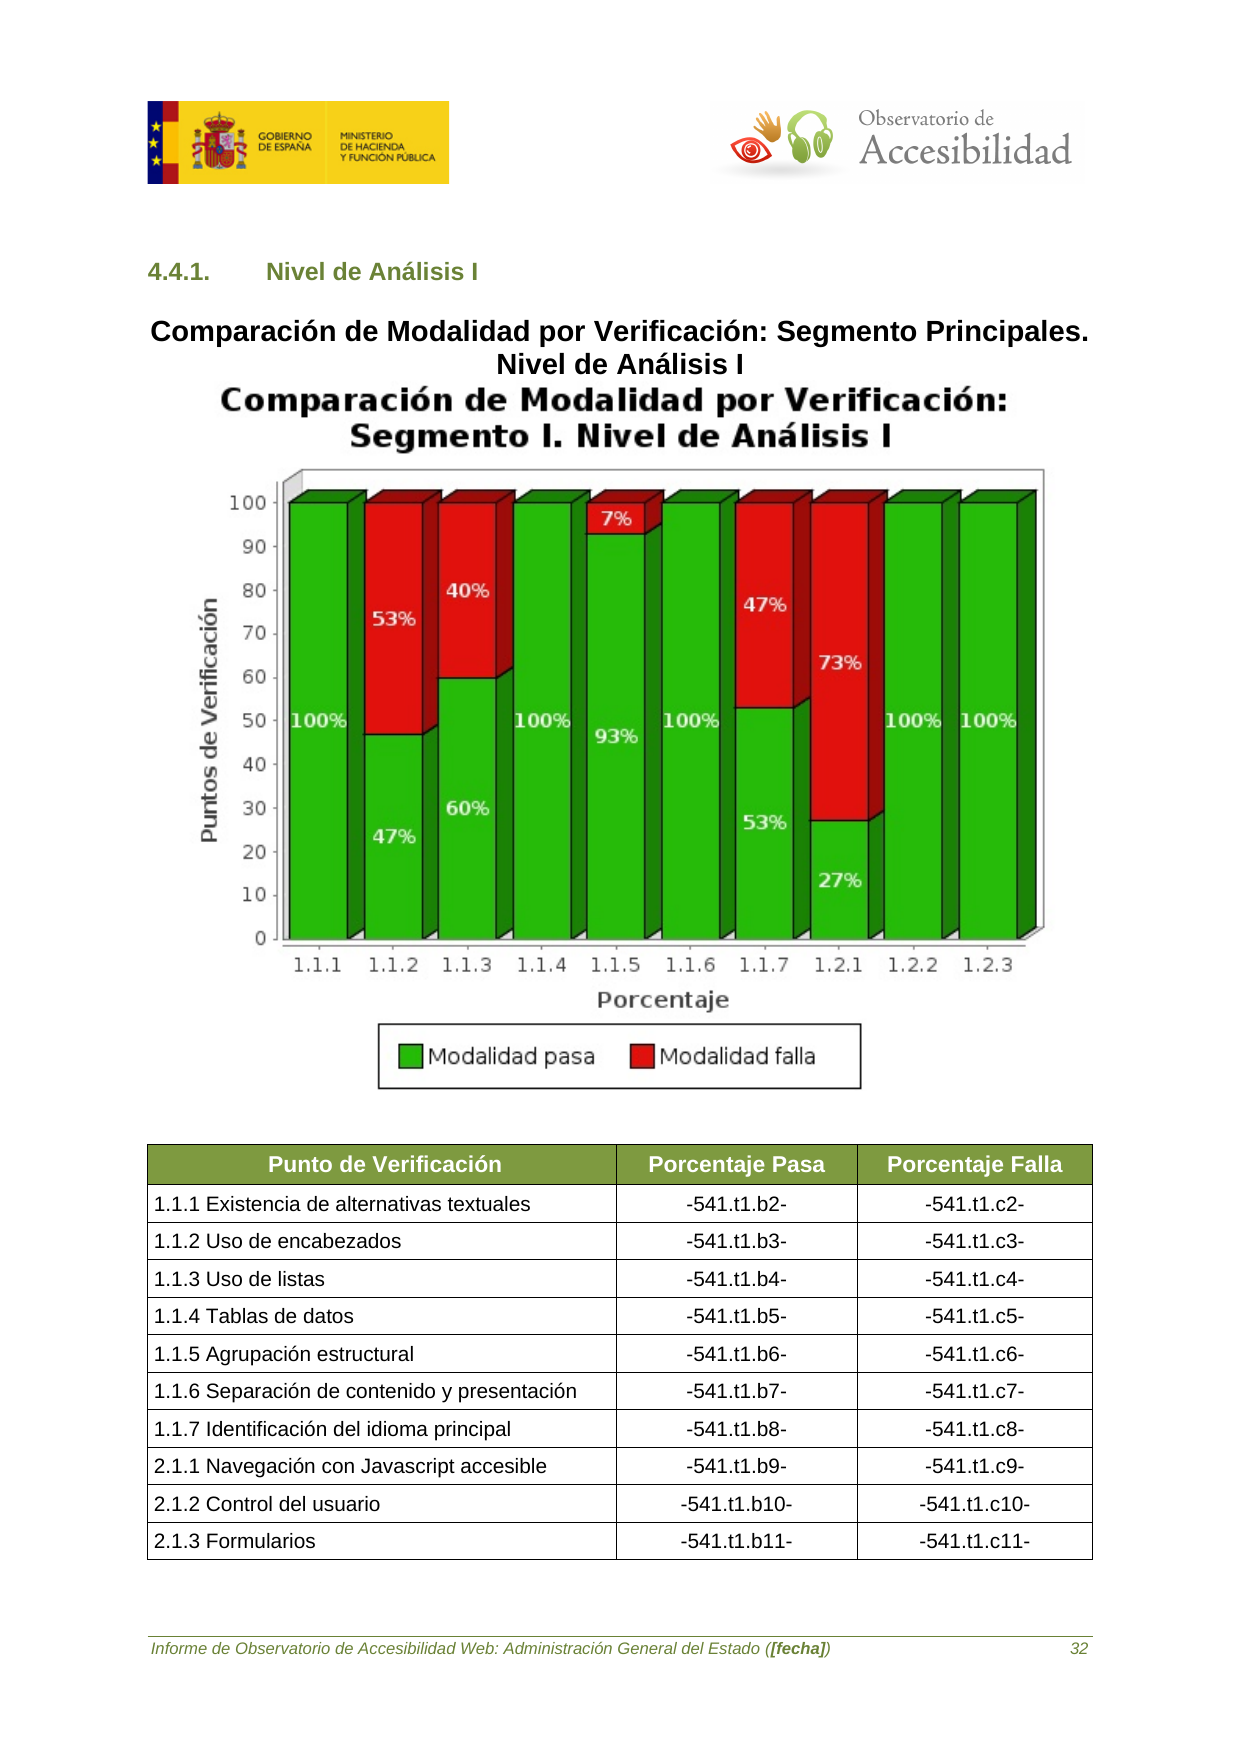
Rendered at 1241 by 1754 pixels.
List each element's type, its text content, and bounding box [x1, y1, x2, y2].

table_cell 1.1.7 Identificación del idioma principal [148, 1410, 616, 1447]
picture [710, 101, 1086, 184]
picture [147, 101, 450, 184]
picture [178, 380, 1062, 1091]
table_cell -541.t1.b10- [617, 1485, 857, 1522]
table_cell -541.t1.b6- [617, 1335, 857, 1372]
table_cell 1.1.4 Tablas de datos [148, 1298, 616, 1334]
table_cell -541.t1.b11- [617, 1523, 857, 1559]
table_cell -541.t1.b8- [617, 1410, 857, 1447]
table_cell -541.t1.b2- [617, 1185, 857, 1222]
subtitle Nivel de Análisis I [148, 257, 1092, 286]
table_cell -541.t1.c8- [858, 1410, 1092, 1447]
table_cell 1.1.5 Agrupación estructural [148, 1335, 616, 1372]
table_cell 1.1.1 Existencia de alternativas textuales [148, 1185, 616, 1222]
table_cell -541.t1.c7- [858, 1373, 1092, 1409]
table_cell -541.t1.b7- [617, 1373, 857, 1409]
table_header Porcentaje Pasa [617, 1145, 857, 1184]
table_cell -541.t1.c4- [858, 1260, 1092, 1297]
table_cell -541.t1.c10- [858, 1485, 1092, 1522]
table_cell 2.1.2 Control del usuario [148, 1485, 616, 1522]
table_cell 1.1.2 Uso de encabezados [148, 1223, 616, 1259]
table_cell -541.t1.b9- [617, 1448, 857, 1484]
table_cell -541.t1.c3- [858, 1223, 1092, 1259]
table_cell -541.t1.c6- [858, 1335, 1092, 1372]
text Comparación de Modalidad por Verificación: Segmento Principales. Nivel de Análisis I [148, 314, 1092, 381]
table_cell 1.1.6 Separación de contenido y presentación [148, 1373, 616, 1409]
table_cell 2.1.3 Formularios [148, 1523, 616, 1559]
table_cell -541.t1.c11- [858, 1523, 1092, 1559]
table_cell -541.t1.b4- [617, 1260, 857, 1297]
table_header Punto de Verificación [148, 1145, 616, 1184]
table_cell -541.t1.c2- [858, 1185, 1092, 1222]
table_cell -541.t1.b3- [617, 1223, 857, 1259]
table_cell -541.t1.b5- [617, 1298, 857, 1334]
table_header Porcentaje Falla [858, 1145, 1092, 1184]
table_cell -541.t1.c5- [858, 1298, 1092, 1334]
table_cell 1.1.3 Uso de listas [148, 1260, 616, 1297]
table_cell -541.t1.c9- [858, 1448, 1092, 1484]
table_cell 2.1.1 Navegación con Javascript accesible [148, 1448, 616, 1484]
